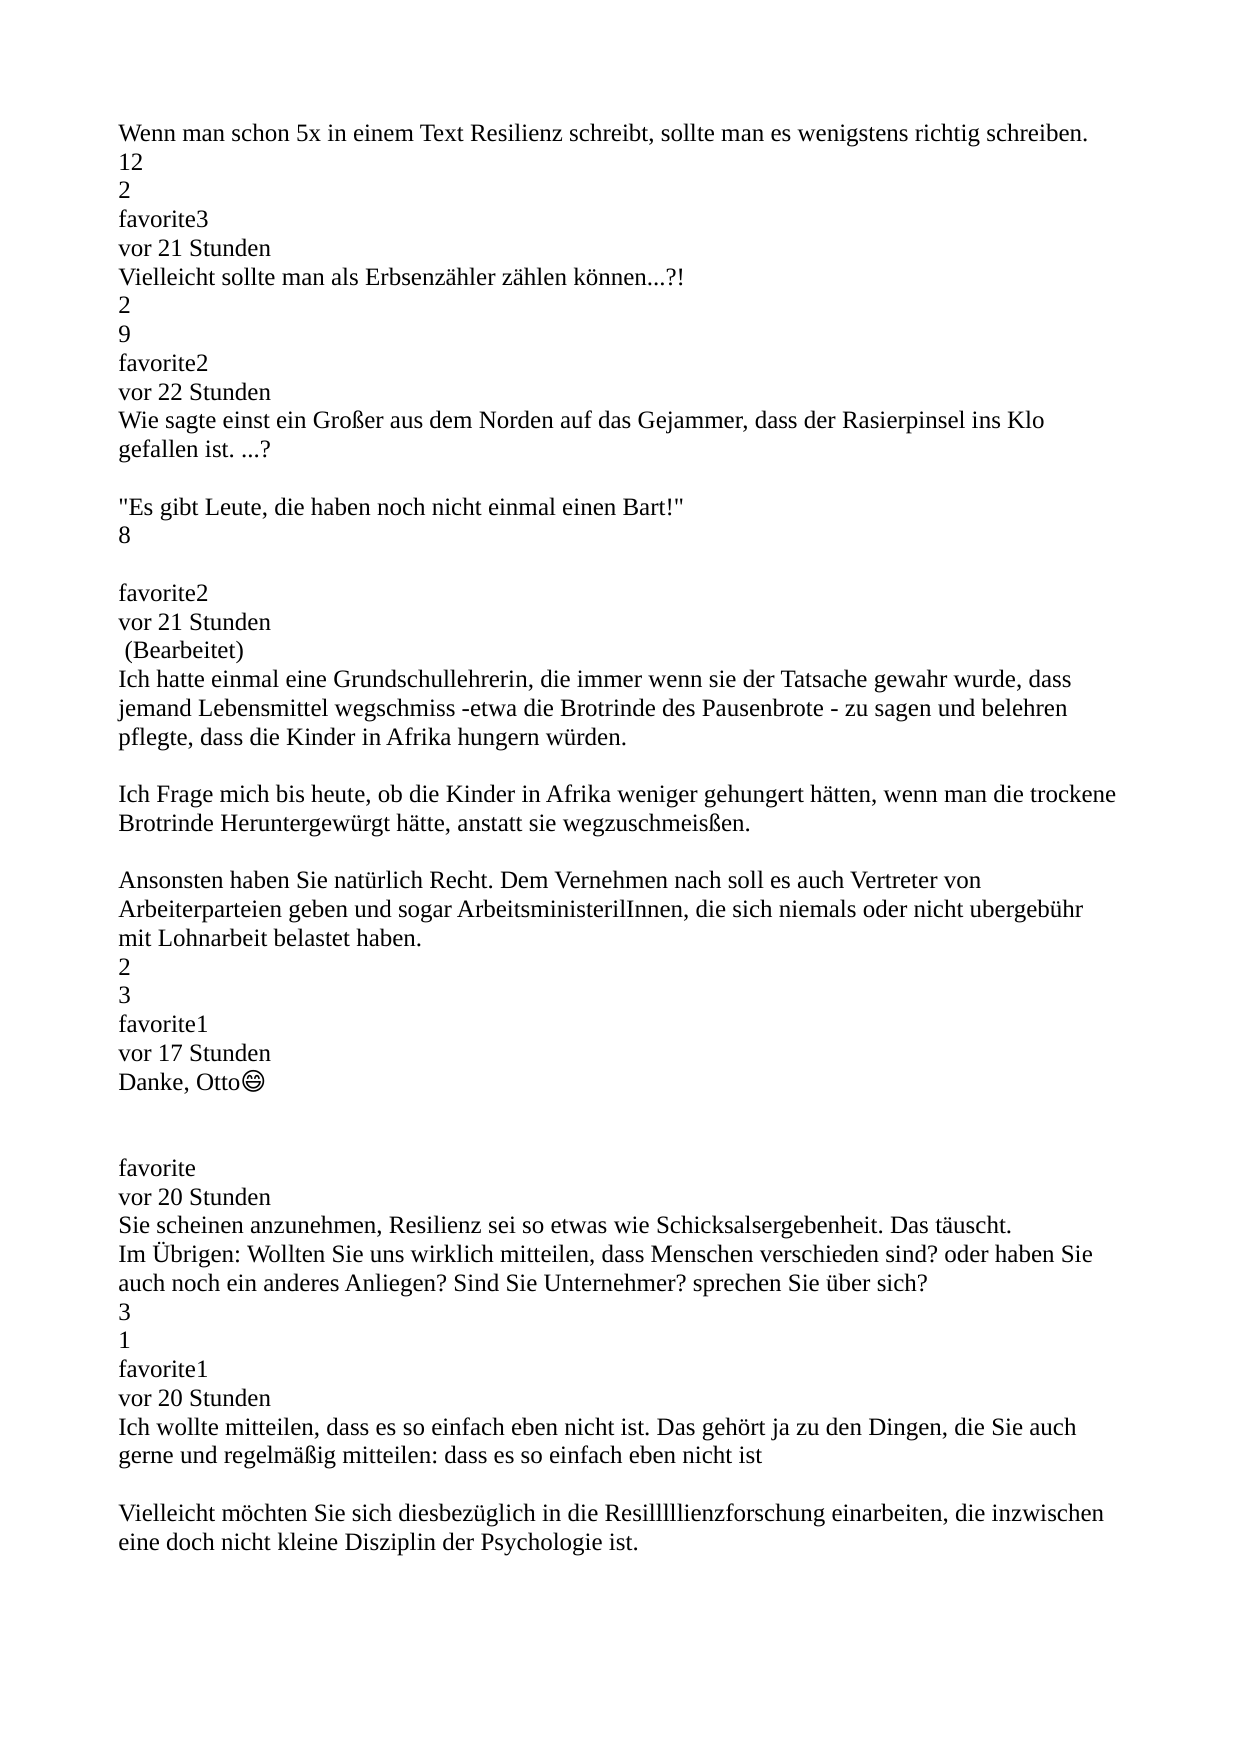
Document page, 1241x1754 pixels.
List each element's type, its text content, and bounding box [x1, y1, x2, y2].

text vor 21 Stunden [118, 233, 1122, 262]
text vor 22 Stunden [118, 377, 1122, 406]
text vor 20 Stunden [118, 1383, 1122, 1412]
text 3 [118, 1297, 1122, 1326]
text Ansonsten haben Sie natürlich Recht. Dem Vernehmen nach soll es auch Vertreter von Arbeiterparteien geben und sogar ArbeitsministerilInnen, die sich niemals oder nicht ubergebühr mit Lohnarbeit belastet haben. [118, 866, 1122, 952]
text Sie scheinen anzunehmen, Resilienz sei so etwas wie Schicksalsergebenheit. Das täuscht. [118, 1211, 1122, 1239]
text favorite3 [118, 204, 1122, 233]
text Im Übrigen: Wollten Sie uns wirklich mitteilen, dass Menschen verschieden sind? oder haben Sie auch noch ein anderes Anliegen? Sind Sie Unternehmer? sprechen Sie über sich? [118, 1239, 1122, 1297]
text favorite [118, 1153, 1122, 1182]
text Ich hatte einmal eine Grundschullehrerin, die immer wenn sie der Tatsache gewahr wurde, dass jemand Lebensmittel wegschmiss -etwa die Brotrinde des Pausenbrote - zu sagen und belehren pflegte, dass die Kinder in Afrika hungern würden. [118, 664, 1122, 751]
text favorite2 [118, 348, 1122, 377]
text 2 [118, 176, 1122, 204]
text 9 [118, 319, 1122, 348]
text 2 [118, 291, 1122, 319]
text Danke, Otto😄 [118, 1067, 1122, 1096]
text vor 17 Stunden [118, 1038, 1122, 1067]
text Wie sagte einst ein Großer aus dem Norden auf das Gejammer, dass der Rasierpinsel ins Klo gefallen ist. ...? [118, 406, 1122, 463]
text favorite1 [118, 1009, 1122, 1038]
text 2 [118, 952, 1122, 981]
text Vielleicht sollte man als Erbsenzähler zählen können...?! [118, 262, 1122, 291]
text (Bearbeitet) [118, 636, 1122, 664]
text favorite2 [118, 578, 1122, 607]
text Vielleicht möchten Sie sich diesbezüglich in die Resilllllienzforschung einarbeiten, die inzwischen eine doch nicht kleine Disziplin der Psychologie ist. [118, 1498, 1122, 1556]
text 3 [118, 981, 1122, 1009]
text vor 20 Stunden [118, 1182, 1122, 1211]
text 12 [118, 147, 1122, 176]
text Ich wollte mitteilen, dass es so einfach eben nicht ist. Das gehört ja zu den Dingen, die Sie auch gerne und regelmäßig mitteilen: dass es so einfach eben nicht ist [118, 1412, 1122, 1469]
text Wenn man schon 5x in einem Text Resilienz schreibt, sollte man es wenigstens richtig schreiben. [118, 118, 1122, 147]
text favorite1 [118, 1354, 1122, 1383]
text vor 21 Stunden [118, 607, 1122, 636]
text "Es gibt Leute, die haben noch nicht einmal einen Bart!" [118, 492, 1122, 521]
text 1 [118, 1326, 1122, 1354]
text 8 [118, 521, 1122, 549]
text Ich Frage mich bis heute, ob die Kinder in Afrika weniger gehungert hätten, wenn man die trockene Brotrinde Heruntergewürgt hätte, anstatt sie wegzuschmeisßen. [118, 779, 1122, 837]
